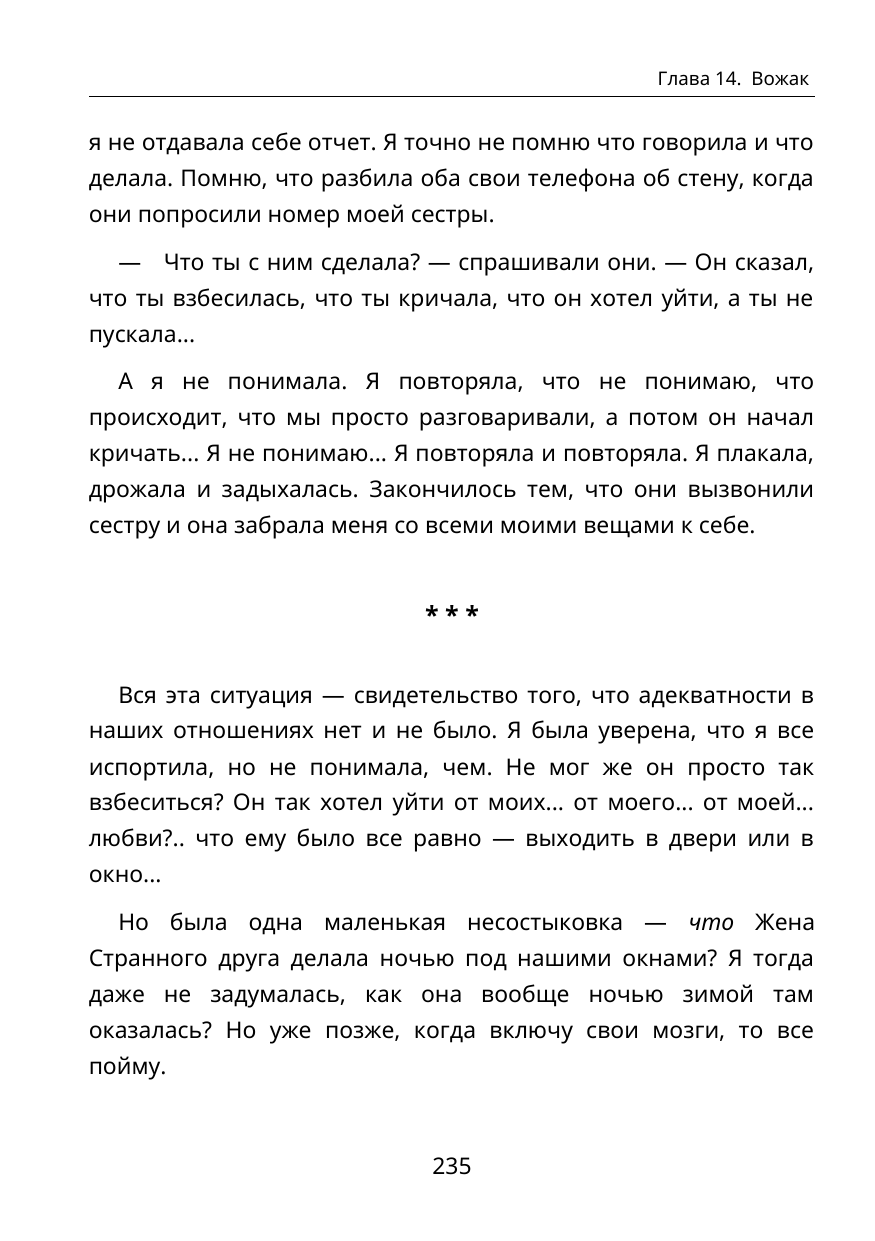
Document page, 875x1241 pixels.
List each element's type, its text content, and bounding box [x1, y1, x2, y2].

text Вся эта ситуация — свидетельство того, что адекватности в наших отношениях нет и не было. Я была уверена, что я все испортила, но не понимала, чем. Не мог же он просто так взбеситься? Он так хотел уйти от моих... от моего... от моей... любви?.. что ему было все равно — выходить в двери или в окно... [88, 678, 815, 889]
text Но была одна маленькая несостыковка — что Жена Странного друга делала ночью под нашими окнами? Я тогда даже не задумалась, как она вообще ночью зимой там оказалась? Но уже позже, когда включу свои мозги, то все пойму. [88, 906, 815, 1081]
subtitle * * * [88, 598, 815, 632]
text А я не понимала. Я повторяла, что не понимаю, что происходит, что мы просто разговаривали, а потом он начал кричать... Я не понимаю... Я повторяла и повторяла. Я плакала, дрожала и задыхалась. Закончилось тем, что они вызвонили сестру и она забрала меня со всеми моими вещами к себе. [88, 365, 815, 540]
text я не отдавала себе отчет. Я точно не помню что говорила и что делала. Помню, что разбила оба свои телефона об стену, когда они попросили номер моей сестры. [88, 126, 815, 229]
list Что ты с ним сделала? — спрашивали они. — Он сказал, что ты взбесилась, что ты кричала, что он хотел уйти, а ты не пускала... [88, 246, 815, 349]
